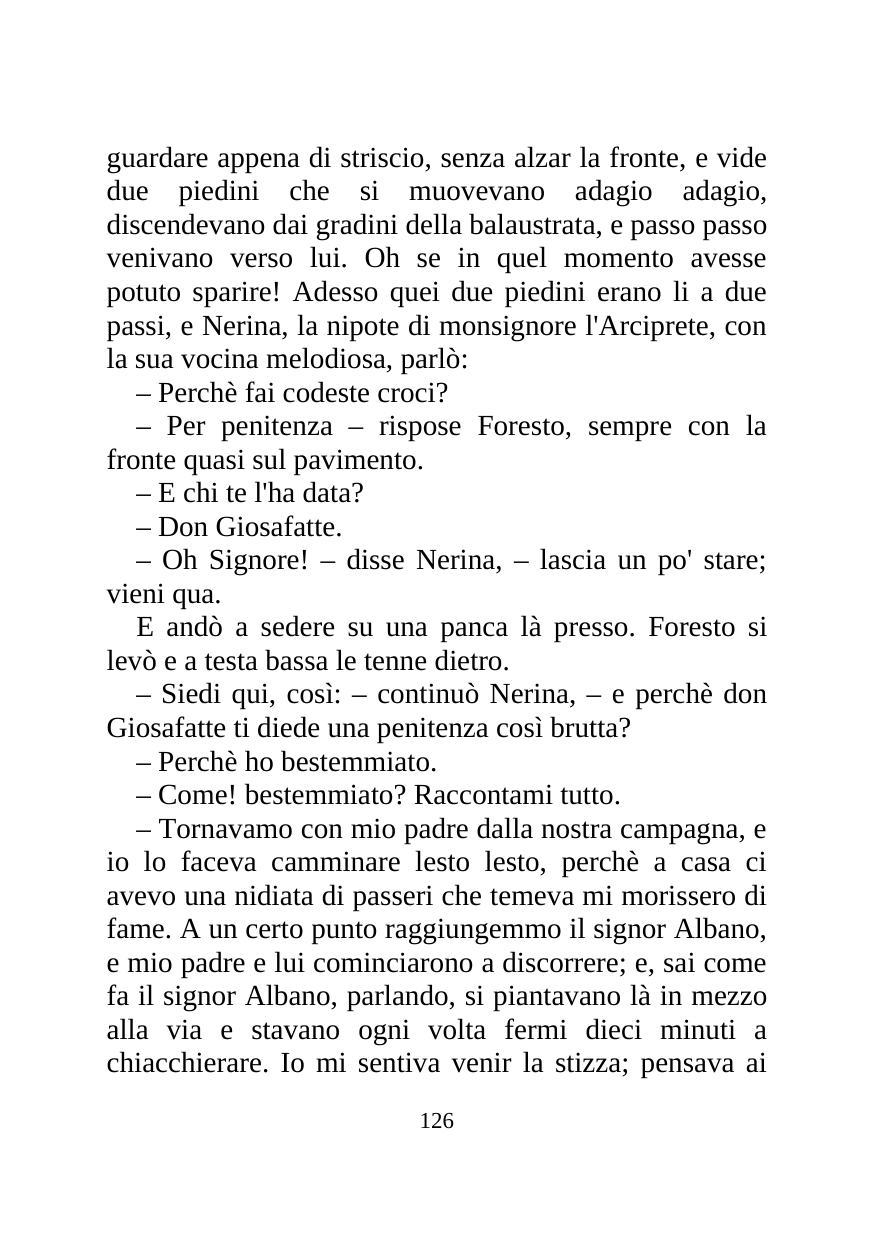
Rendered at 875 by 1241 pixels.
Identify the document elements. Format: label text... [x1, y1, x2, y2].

text guardare appena di striscio, senza alzar la fronte, e vide due piedini che si muovevano adagio adagio, discendevano dai gradini della balaustrata, e passo passo venivano verso lui. Oh se in quel momento avesse potuto sparire! Adesso quei due piedini erano li a due passi, e Nerina, la nipote di monsignore l'Arciprete, con la sua vocina melodiosa, parlò: [106, 140, 768, 375]
text – Come! bestemmiato? Raccontami tutto. [106, 777, 768, 811]
text – Perchè ho bestemmiato. [106, 744, 768, 777]
text – Tornavamo con mio padre dalla nostra campagna, e io lo faceva camminare lesto lesto, perchè a casa ci avevo una nidiata di passeri che temeva mi morissero di fame. A un certo punto raggiungemmo il signor Albano, e mio padre e lui cominciarono a discorrere; e, sai come fa il signor Albano, parlando, si piantavano là in mezzo alla via e stavano ogni volta fermi dieci minuti a chiacchierare. Io mi sentiva venir la stizza; pensava ai [106, 811, 768, 1079]
text – Don Giosafatte. [106, 509, 768, 542]
text – E chi te l'ha data? [106, 475, 768, 509]
text E andò a sedere su una panca là presso. Foresto si levò e a testa bassa le tenne dietro. [106, 609, 768, 677]
text – Oh Signore! – disse Nerina, – lascia un po' stare; vieni qua. [106, 542, 768, 609]
text – Siedi qui, così: – continuò Nerina, – e perchè don Giosafatte ti diede una penitenza così brutta? [106, 677, 768, 744]
text – Per penitenza – rispose Foresto, sempre con la fronte quasi sul pavimento. [106, 408, 768, 475]
text – Perchè fai codeste croci? [106, 375, 768, 408]
